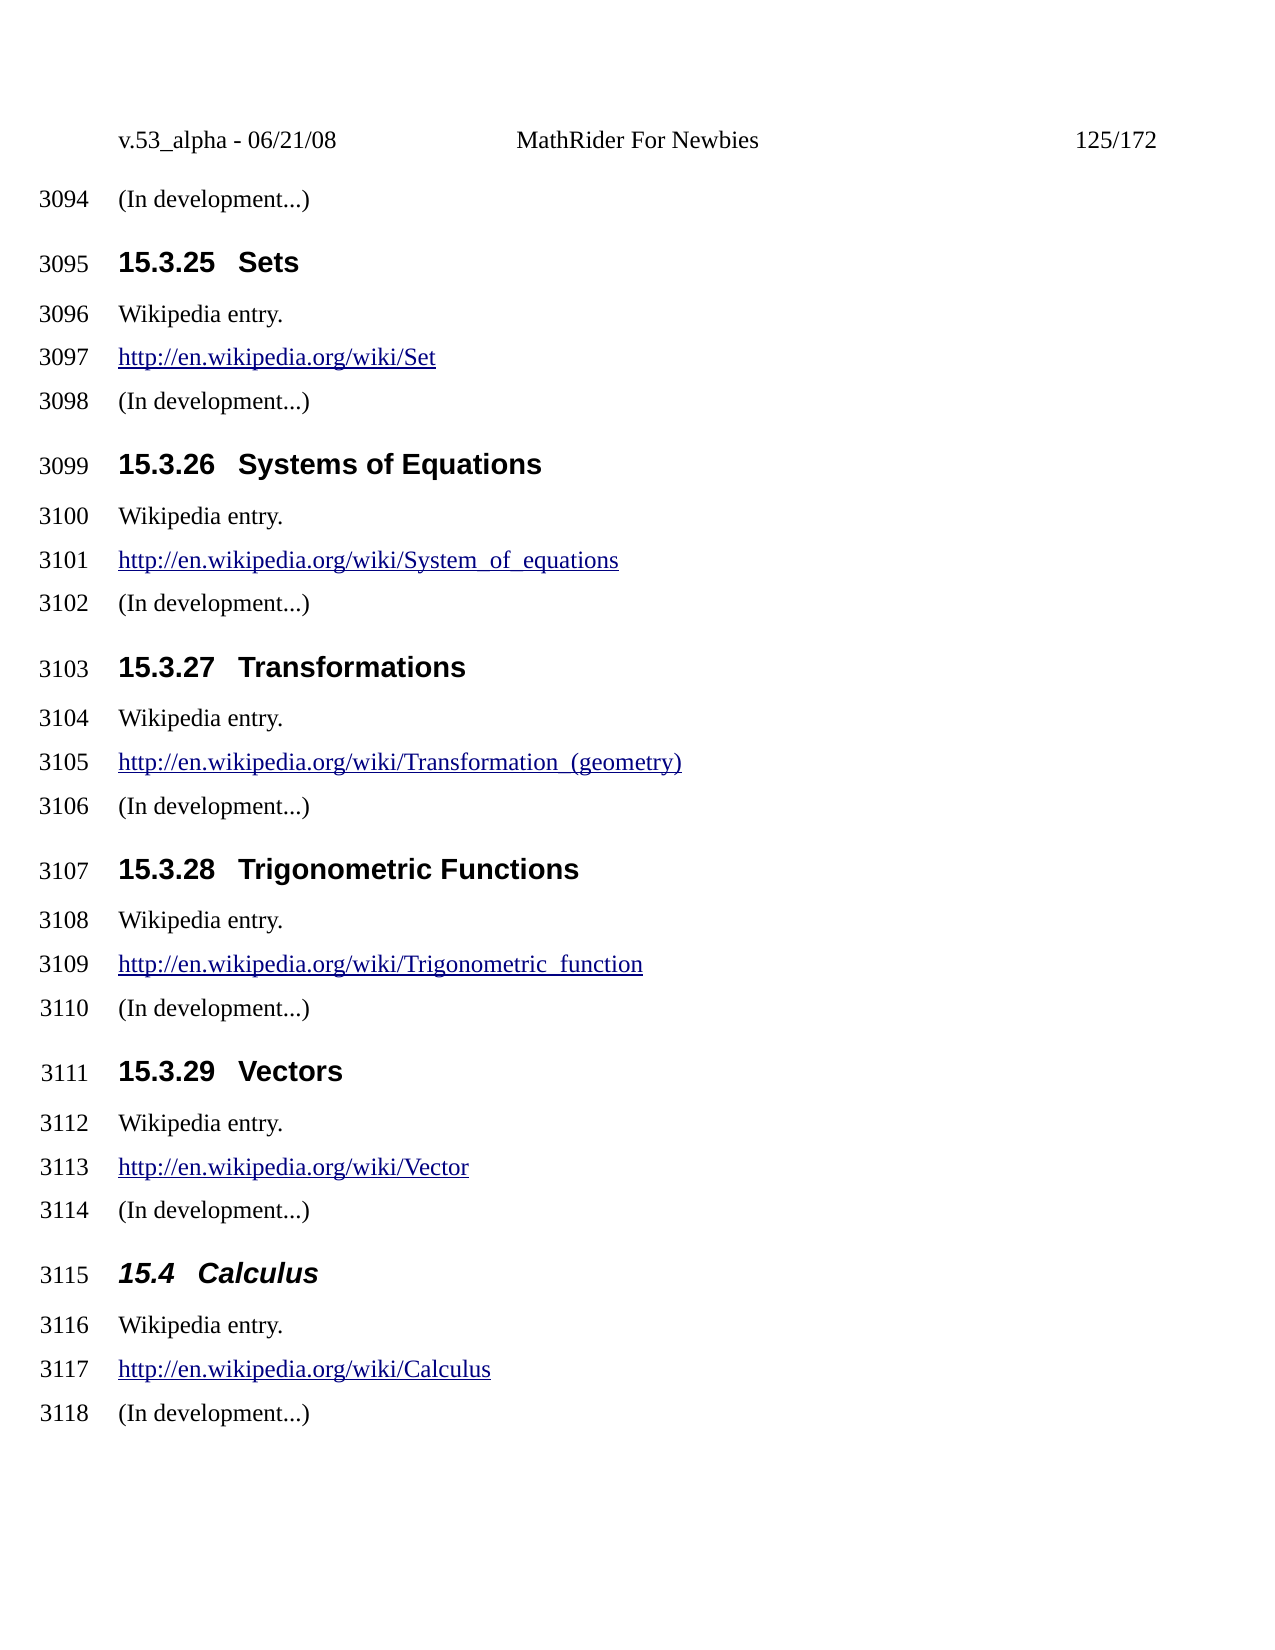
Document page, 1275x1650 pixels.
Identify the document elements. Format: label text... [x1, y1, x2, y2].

text (In development...) [118, 588, 1157, 617]
text (In development...) [118, 993, 1157, 1022]
subtitle Trigonometric Functions [118, 852, 1157, 886]
text Wikipedia entry. [118, 703, 1157, 732]
text http://en.wikipedia.org/wiki/Trigonometric_function [118, 949, 1157, 978]
text http://en.wikipedia.org/wiki/Transformation_(geometry) [118, 747, 1157, 776]
text http://en.wikipedia.org/wiki/Set [118, 342, 1157, 371]
text Wikipedia entry. [118, 1310, 1157, 1339]
text http://en.wikipedia.org/wiki/System_of_equations [118, 545, 1157, 573]
subtitle Sets [118, 245, 1157, 279]
text Wikipedia entry. [118, 299, 1157, 327]
text (In development...) [118, 791, 1157, 819]
text Wikipedia entry. [118, 501, 1157, 530]
text (In development...) [118, 1195, 1157, 1224]
subtitle Transformations [118, 650, 1157, 683]
text http://en.wikipedia.org/wiki/Calculus [118, 1354, 1157, 1383]
subtitle Systems of Equations [118, 447, 1157, 481]
text Wikipedia entry. [118, 1108, 1157, 1137]
text http://en.wikipedia.org/wiki/Vector [118, 1152, 1157, 1180]
text Wikipedia entry. [118, 906, 1157, 934]
text (In development...) [118, 1398, 1157, 1426]
subtitle Calculus [118, 1257, 1157, 1290]
subtitle Vectors [118, 1054, 1157, 1088]
text (In development...) [118, 184, 1157, 213]
text (In development...) [118, 386, 1157, 415]
